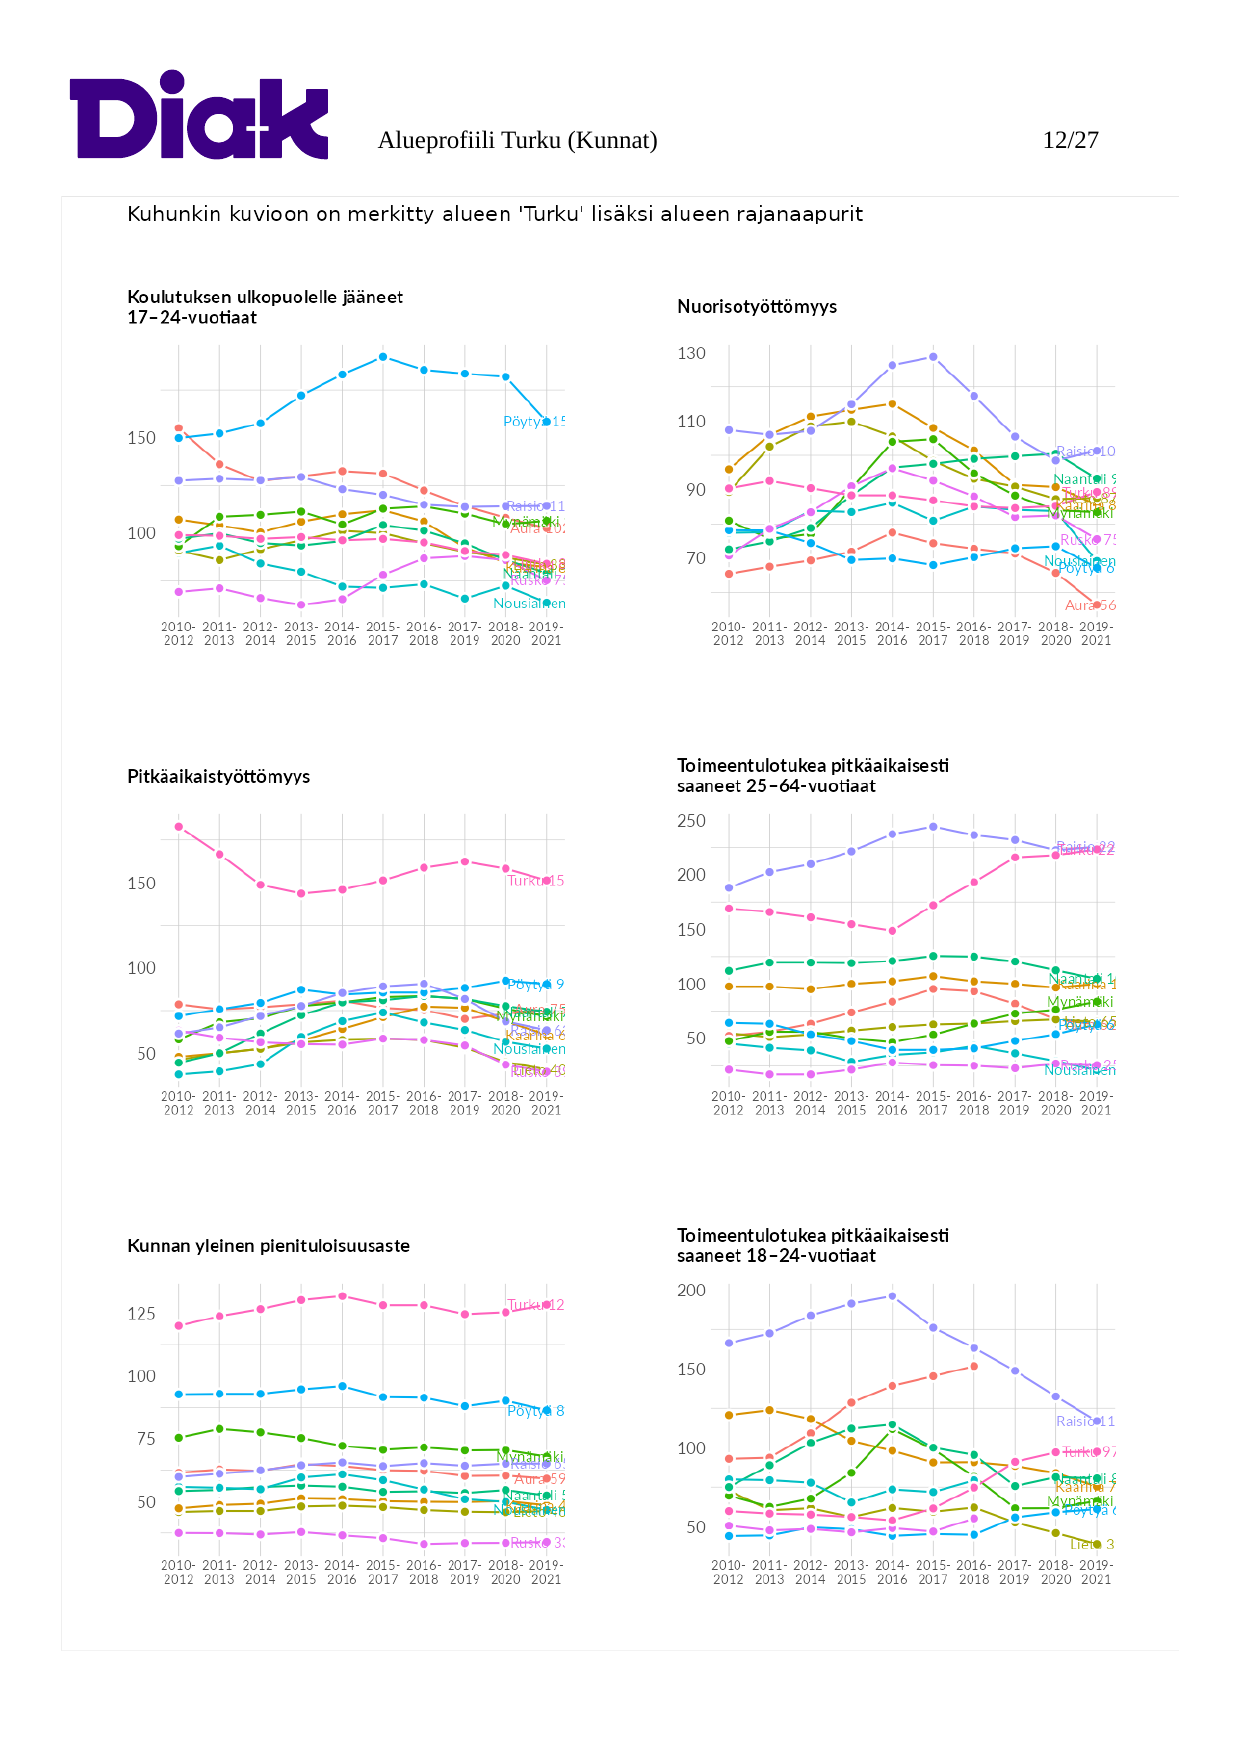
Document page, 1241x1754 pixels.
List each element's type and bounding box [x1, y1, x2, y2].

picture [61, 196, 1179, 1651]
